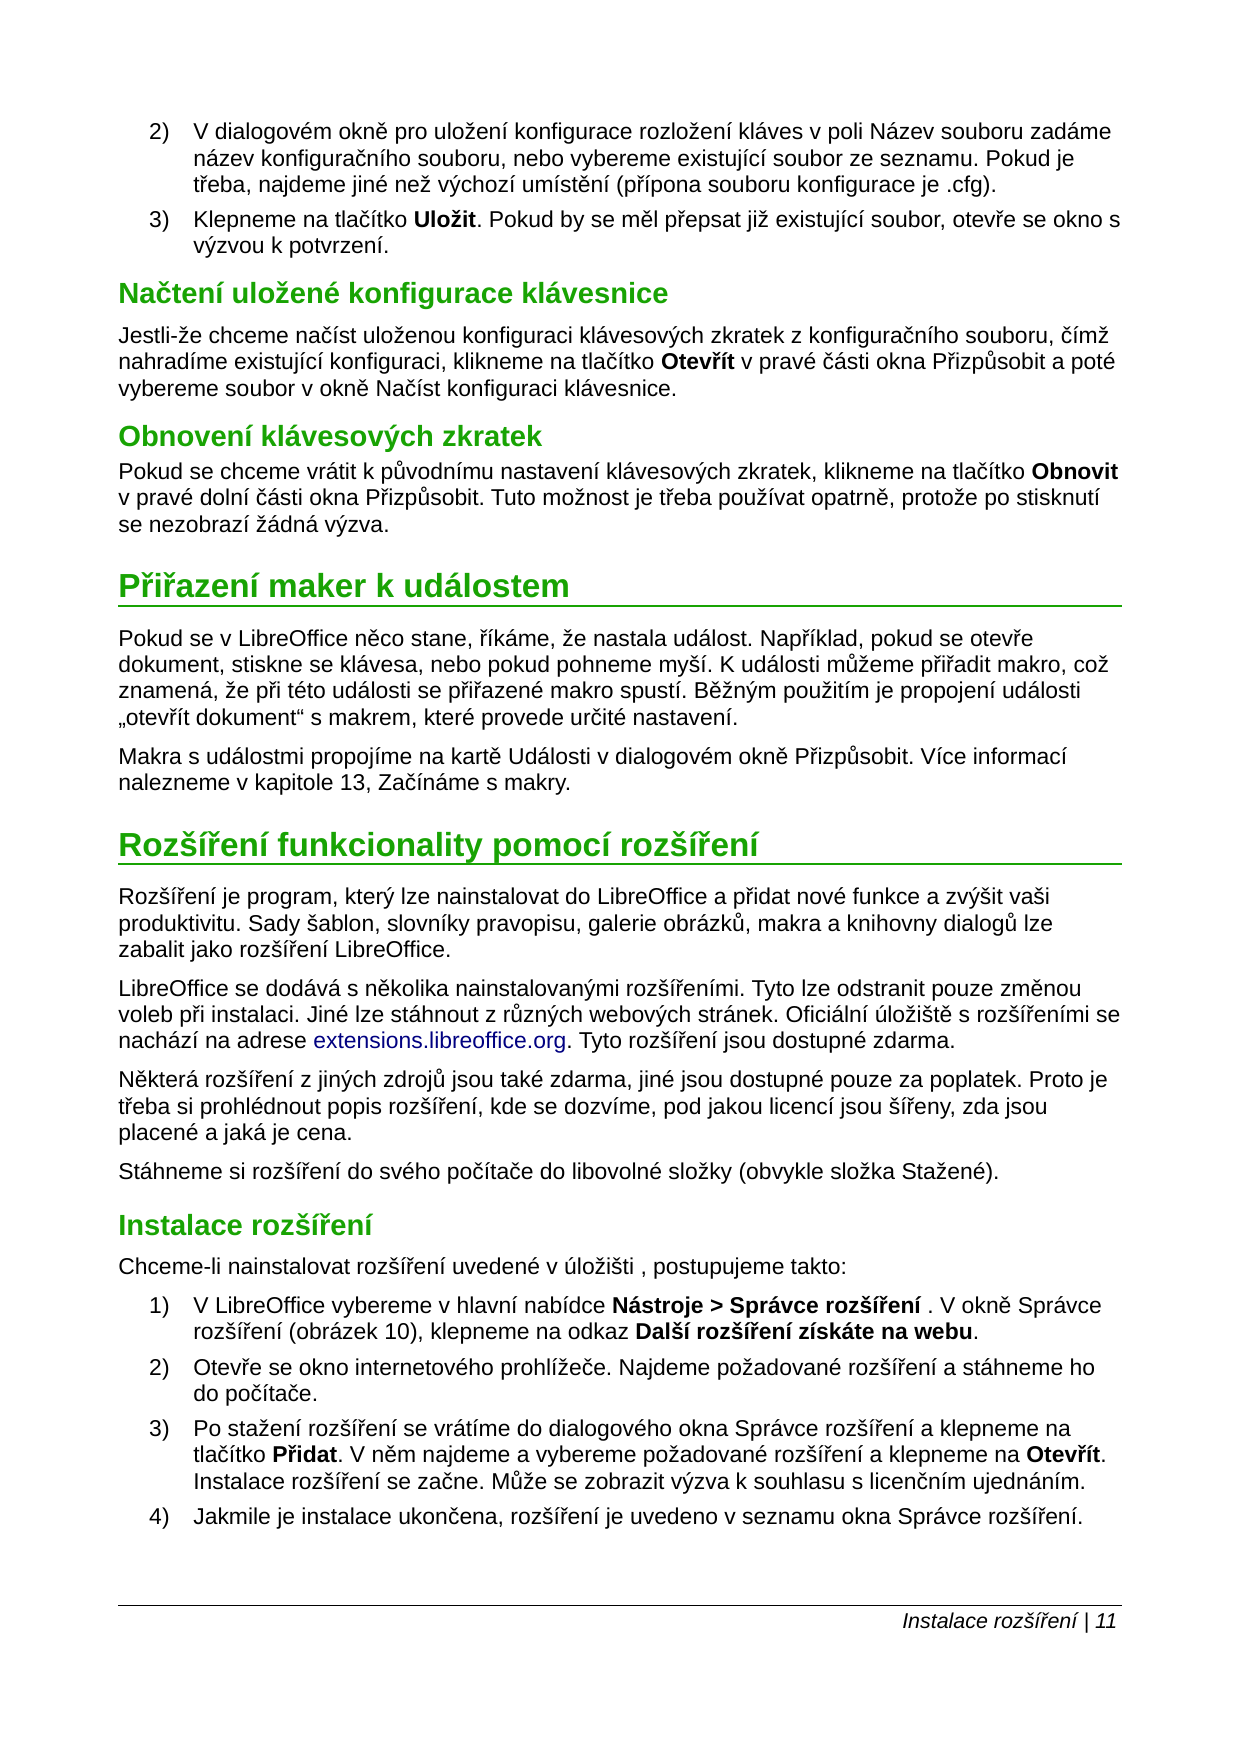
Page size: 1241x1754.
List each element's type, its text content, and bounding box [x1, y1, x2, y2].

subtitle Instalace rozšíření [118, 1208, 1122, 1241]
list V dialogovém okně pro uložení konfigurace rozložení kláves v poli Název souboru zadáme název konfiguračního souboru, nebo vybereme existující soubor ze seznamu. Pokud je třeba, najdeme jiné než výchozí umístění (přípona souboru konfigurace je .cfg). [169, 118, 1122, 197]
text Některá rozšíření z jiných zdrojů jsou také zdarma, jiné jsou dostupné pouze za poplatek. Proto je třeba si prohlédnout popis rozšíření, kde se dozvíme, pod jakou licencí jsou šířeny, zda jsou placené a jaká je cena. [118, 1066, 1122, 1145]
text LibreOffice se dodává s několika nainstalovanými rozšířeními. Tyto lze odstranit pouze změnou voleb při instalaci. Jiné lze stáhnout z různých webových stránek. Oficiální úložiště s rozšířeními se nachází na adrese extensions.libreoffice.org. Tyto rozšíření jsou dostupné zdarma. [118, 975, 1122, 1054]
subtitle Obnovení klávesových zkratek [118, 418, 1122, 452]
list Klepneme na tlačítko Uložit. Pokud by se měl přepsat již existující soubor, otevře se okno s výzvou k potvrzení. [169, 206, 1122, 259]
subtitle Načtení uložené konfigurace klávesnice [118, 276, 1122, 310]
text Jestli-že chceme načíst uloženou konfiguraci klávesových zkratek z konfiguračního souboru, čímž nahradíme existující konfiguraci, klikneme na tlačítko Otevřít v pravé části okna Přizpůsobit a poté vybereme soubor v okně Načíst konfiguraci klávesnice. [118, 322, 1122, 401]
list Otevře se okno internetového prohlížeče. Najdeme požadované rozšíření a stáhneme ho do počítače. [169, 1353, 1122, 1406]
list Chceme-li nainstalovat rozšíření uvedené v úložišti , postupujeme takto: [118, 1253, 1122, 1279]
list Jakmile je instalace ukončena, rozšíření je uvedeno v seznamu okna Správce rozšíření. [169, 1503, 1122, 1529]
text Stáhneme si rozšíření do svého počítače do libovolné složky (obvykle složka Stažené). [118, 1158, 1122, 1184]
list V LibreOffice vybereme v hlavní nabídce Nástroje > Správce rozšíření . V okně Správce rozšíření (obrázek 10), klepneme na odkaz Další rozšíření získáte na webu. [169, 1292, 1122, 1345]
text Pokud se v LibreOffice něco stane, říkáme, že nastala událost. Například, pokud se otevře dokument, stiskne se klávesa, nebo pokud pohneme myší. K události můžeme přiřadit makro, což znamená, že při této události se přiřazené makro spustí. Běžným použitím je propojení události „otevřít dokument“ s makrem, které provede určité nastavení. [118, 625, 1122, 730]
text Makra s událostmi propojíme na kartě Události v dialogovém okně Přizpůsobit. Více informací nalezneme v kapitole 13, Začínáme s makry. [118, 743, 1122, 795]
text Pokud se chceme vrátit k původnímu nastavení klávesových zkratek, klikneme na tlačítko Obnovit v pravé dolní části okna Přizpůsobit. Tuto možnost je třeba používat opatrně, protože po stisknutí se nezobrazí žádná výzva. [118, 458, 1122, 537]
subtitle Přiřazení maker k událostem [118, 567, 1122, 605]
list Po stažení rozšíření se vrátíme do dialogového okna Správce rozšíření a klepneme na tlačítko Přidat. V něm najdeme a vybereme požadované rozšíření a klepneme na Otevřít. Instalace rozšíření se začne. Může se zobrazit výzva k souhlasu s licenčním ujednáním. [169, 1415, 1122, 1494]
text Rozšíření je program, který lze nainstalovat do LibreOffice a přidat nové funkce a zvýšit vaši produktivitu. Sady šablon, slovníky pravopisu, galerie obrázků, makra a knihovny dialogů lze zabalit jako rozšíření LibreOffice. [118, 883, 1122, 962]
subtitle Rozšíření funkcionality pomocí rozšíření [118, 825, 1122, 863]
